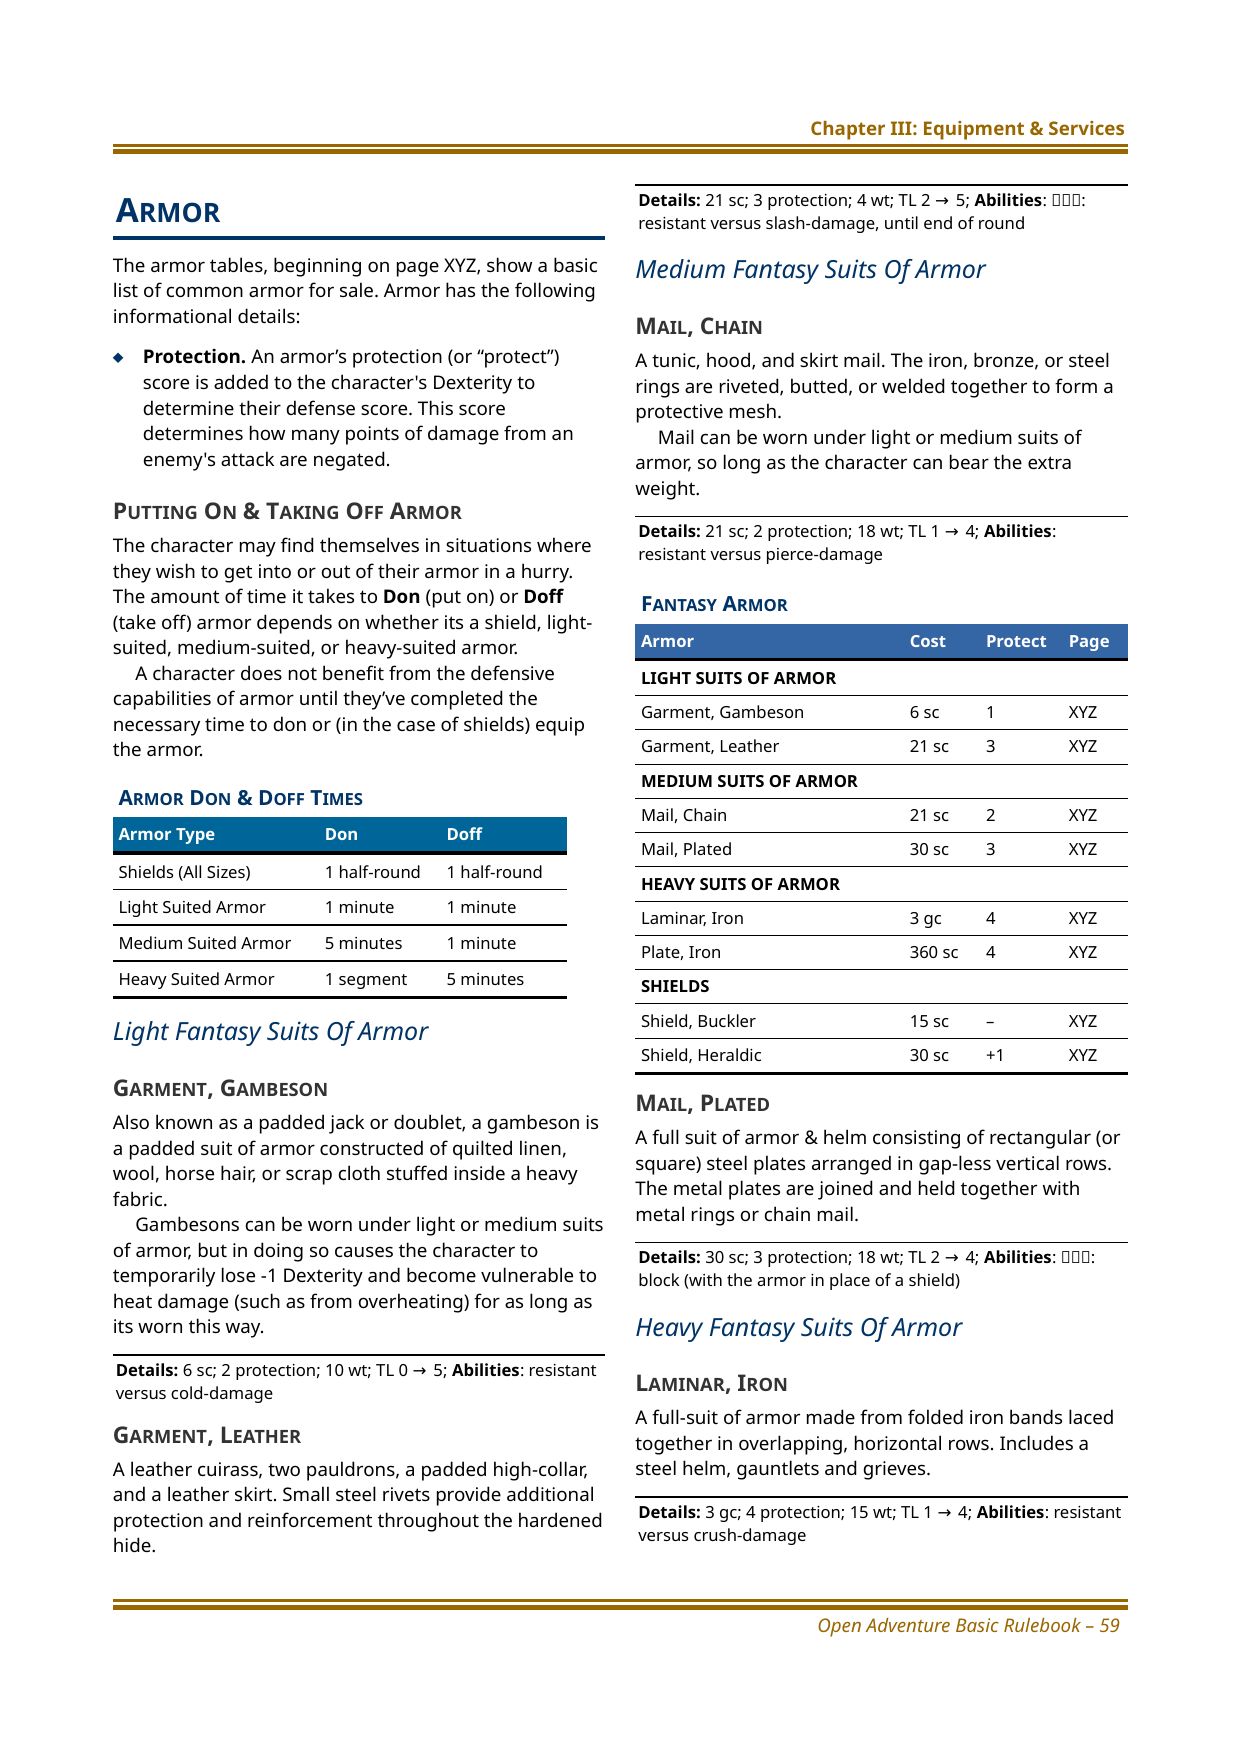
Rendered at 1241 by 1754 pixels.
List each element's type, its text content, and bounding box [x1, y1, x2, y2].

table_cell Shields (All Sizes) [113, 855, 319, 889]
table_cell Heavy Suited Armor [113, 962, 319, 996]
table_cell 1 minute [319, 890, 441, 924]
table_cell 3 gc [904, 902, 980, 935]
table_cell Light Suited Armor [113, 890, 319, 924]
text A tunic, hood, and skirt mail. The iron, bronze, or steel rings are riveted, butted, or welded together to form a protective mesh. [635, 347, 1128, 424]
table_cell 360 sc [904, 936, 980, 969]
table_cell 1 half-round [441, 855, 567, 889]
table_cell XYZ [1063, 936, 1128, 969]
text The character may find themselves in situations where they wish to get into or out of their armor in a hurry. The amount of time it takes to Don (put on) or Doff (take off) armor depends on whether its a shield, light-suited, medium-suited, or heavy-suited armor. [113, 533, 605, 660]
text A full-suit of armor made from folded iron bands laced together in overlapping, horizontal rows. Includes a steel helm, gauntlets and grieves. [635, 1405, 1128, 1481]
text Details: 30 sc; 3 protection; 18 wt; TL 2 → 4; Abilities: : block (with the armor in place of a shield) [635, 1243, 1128, 1294]
table_cell 5 minutes [319, 926, 441, 960]
text The armor tables, beginning on page XYZ, show a basic list of common armor for sale. Armor has the following informational details: [113, 252, 605, 329]
table_cell Plate, Iron [635, 936, 904, 969]
table_cell Shields [635, 970, 1128, 1003]
table_cell Page [1063, 624, 1128, 658]
subtitle Mail, Chain [635, 310, 1128, 341]
table_cell Heavy Suits of Armor [635, 867, 1128, 901]
table_cell 3 [980, 833, 1063, 866]
table_header Armor Don & Doff Times [113, 777, 567, 817]
table_cell Armor Type [113, 817, 319, 851]
subtitle Putting On & Taking Off Armor [113, 495, 605, 527]
subtitle [421, 183, 472, 236]
table_cell 2 [980, 799, 1063, 832]
text Details: 3 gc; 4 protection; 15 wt; TL 1 → 4; Abilities: resistant versus crush-damage [635, 1498, 1128, 1549]
table_header Fantasy Armor [635, 584, 1128, 623]
table_cell 1 minute [441, 926, 567, 960]
table_cell Armor [635, 624, 904, 658]
table_cell XYZ [1063, 902, 1128, 935]
table_cell Protect [980, 624, 1063, 658]
text Details: 21 sc; 2 protection; 18 wt; TL 1 → 4; Abilities: resistant versus pierce-damage [635, 517, 1128, 568]
table_cell Doff [441, 817, 567, 851]
subtitle Garment, Gambeson [113, 1072, 605, 1103]
table_cell Cost [904, 624, 980, 658]
text Also known as a padded jack or doublet, a gambeson is a padded suit of armor constructed of quilted linen, wool, horse hair, or scrap cloth stuffed inside a heavy fabric. [113, 1109, 605, 1211]
table_cell XYZ [1063, 696, 1128, 729]
subtitle Laminar, Iron [635, 1367, 1128, 1399]
table_cell 15 sc [904, 1004, 980, 1038]
table_cell – [980, 1004, 1063, 1038]
table_cell 30 sc [904, 1039, 980, 1072]
subtitle Mail, Plated [635, 1087, 1128, 1118]
table_cell Shield, Buckler [635, 1004, 904, 1038]
subtitle Heavy Fantasy Suits of Armor [635, 1309, 1128, 1343]
table_cell 5 minutes [441, 962, 567, 996]
table_cell 1 minute [441, 890, 567, 924]
table_cell 1 [980, 696, 1063, 729]
table_cell 30 sc [904, 833, 980, 866]
subtitle Garment, Leather [113, 1419, 605, 1450]
subtitle Medium Fantasy Suits of Armor [635, 252, 1128, 286]
table_cell 4 [980, 902, 1063, 935]
table_cell Mail, Plated [635, 833, 904, 866]
table_cell XYZ [1063, 730, 1128, 763]
table_cell 1 segment [319, 962, 441, 996]
text Details: 21 sc; 3 protection; 4 wt; TL 2 → 5; Abilities: : resistant versus slash-damage, until end of round [635, 186, 1128, 237]
table_cell XYZ [1063, 799, 1128, 832]
table_cell XYZ [1063, 833, 1128, 866]
table_cell Shield, Heraldic [635, 1039, 904, 1072]
table_cell Don [319, 817, 441, 851]
table_cell XYZ [1063, 1004, 1128, 1038]
table_cell Mail, Chain [635, 799, 904, 832]
table_cell XYZ [1063, 1039, 1128, 1072]
table_cell 6 sc [904, 696, 980, 729]
subtitle Light Fantasy Suits of Armor [113, 1014, 605, 1048]
table_cell 21 sc [904, 730, 980, 763]
text Gambesons can be worn under light or medium suits of armor, but in doing so causes the character to temporarily lose -1 dexterity and become vulnerable to heat damage (such as from overheating) for as long as its worn this way. [113, 1211, 605, 1339]
table_cell +1 [980, 1039, 1063, 1072]
table_cell 21 sc [904, 799, 980, 832]
table_cell 1 half-round [319, 855, 441, 889]
text Details: 6 sc; 2 protection; 10 wt; TL 0 → 5; Abilities: resistant versus cold-damage [113, 1356, 605, 1407]
list Protection. An armor’s protection (or “protect”) score is added to the character's dexterity to determine their defense score. This score determines how many points of damage from an enemy's attack are negated. [113, 344, 605, 471]
table_cell Garment, Gambeson [635, 696, 904, 729]
text [486, 183, 537, 236]
text A character does not benefit from the defensive capabilities of armor until they’ve completed the necessary time to don or (in the case of shields) equip the armor. [113, 660, 605, 762]
table_cell Light Suits of Armor [635, 661, 1128, 695]
table_cell Medium Suits of Armor [635, 765, 1128, 798]
text Mail can be worn under light or medium suits of armor, so long as the character can bear the extra weight. [635, 424, 1128, 501]
text A leather cuirass, two pauldrons, a padded high-collar, and a leather skirt. Small steel rivets provide additional protection and reinforcement throughout the hardened hide. [113, 1456, 605, 1558]
table_cell Garment, Leather [635, 730, 904, 763]
table_cell 3 [980, 730, 1063, 763]
table_cell Laminar, Iron [635, 902, 904, 935]
table_cell Medium Suited Armor [113, 926, 319, 960]
text A full suit of armor & helm consisting of rectangular (or square) steel plates arranged in gap-less vertical rows. The metal plates are joined and held together with metal rings or chain mail. [635, 1124, 1128, 1226]
table_cell 4 [980, 936, 1063, 969]
